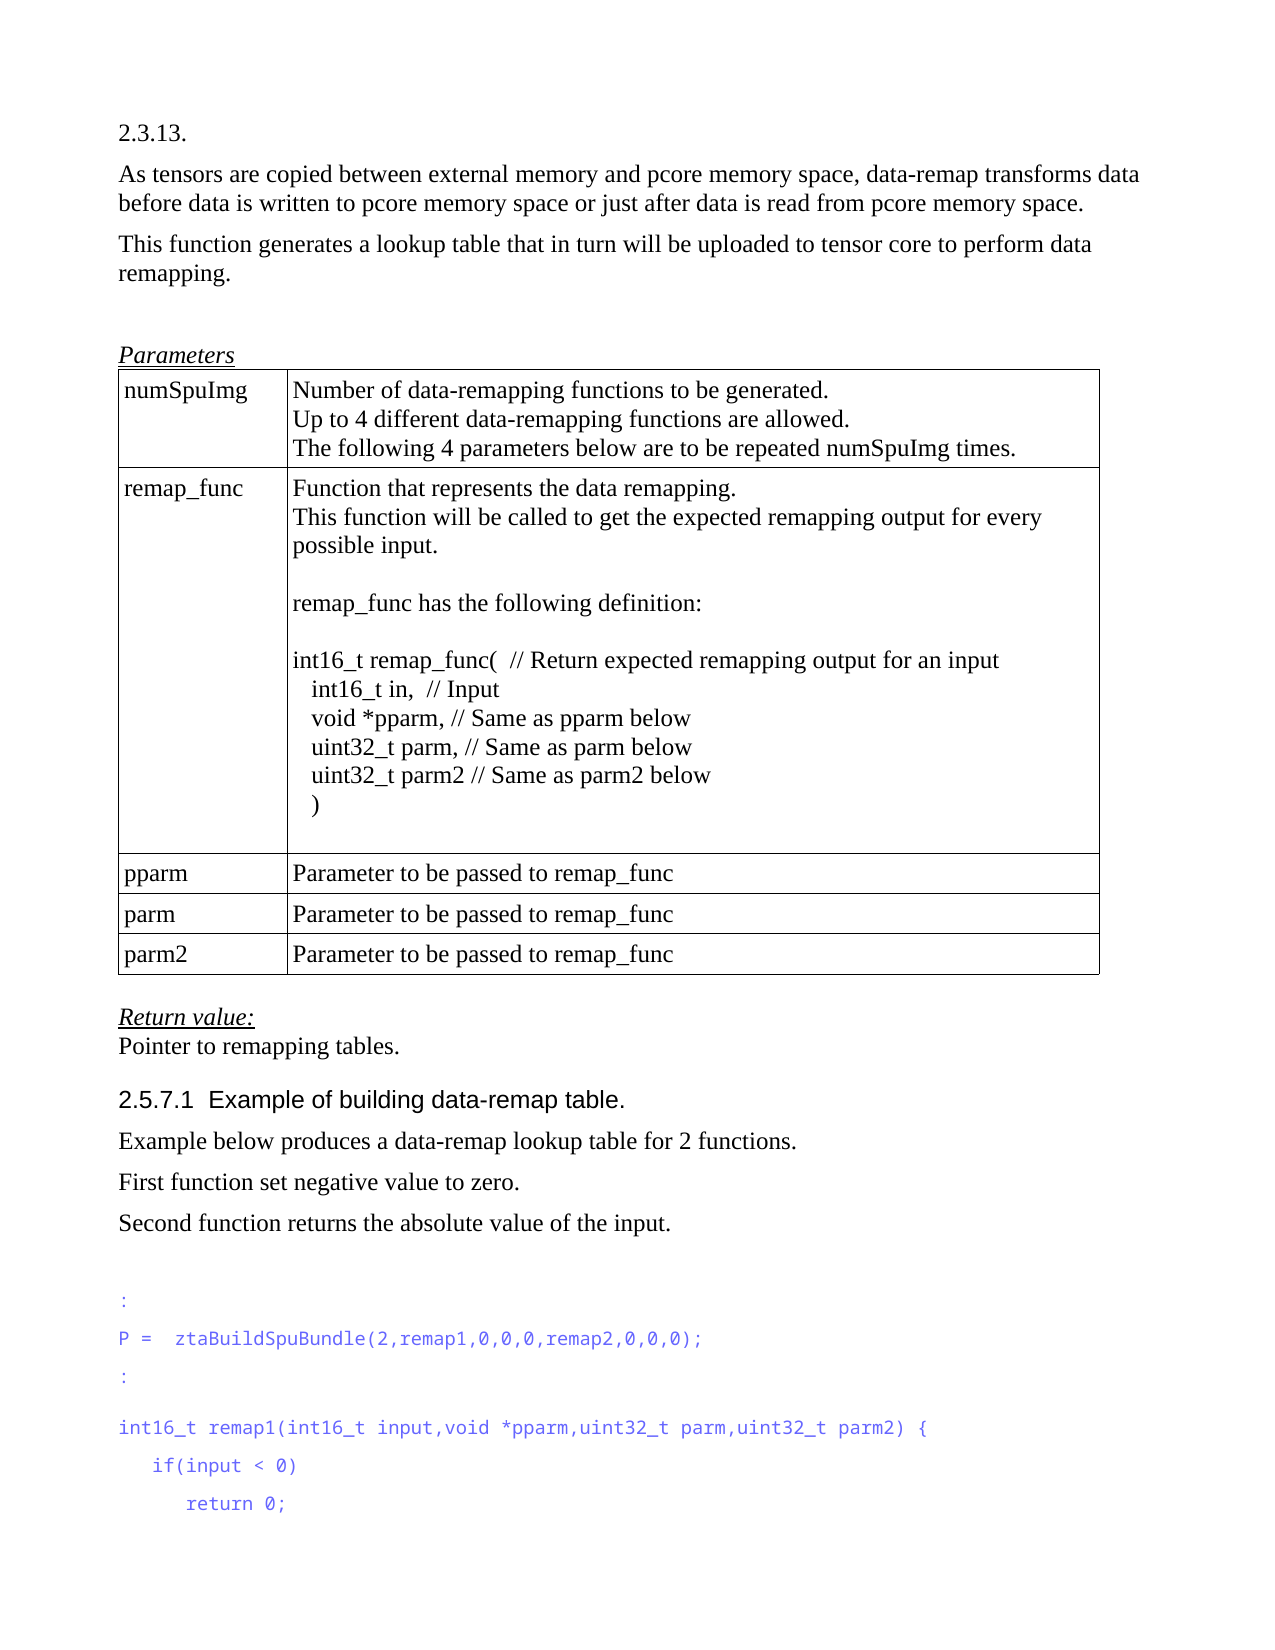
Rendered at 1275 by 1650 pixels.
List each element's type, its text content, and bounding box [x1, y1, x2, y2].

text This function generates a lookup table that in turn will be uploaded to tensor core to perform data remapping. [118, 229, 1157, 287]
table_cell Parameter to be passed to remap_func [288, 894, 1099, 933]
text if(input < 0) [118, 1453, 1157, 1478]
text Parameters [118, 341, 1157, 369]
text : [118, 1288, 1157, 1313]
table_header numSpuImg [119, 370, 287, 467]
text First function set negative value to zero. [118, 1167, 1157, 1196]
table_header Number of data-remapping functions to be generated. Up to 4 different data-remapping functions are allowed. The following 4 parameters below are to be repeated numSpuImg times. [288, 370, 1099, 467]
text Second function returns the absolute value of the input. [118, 1208, 1157, 1237]
table_cell parm2 [119, 934, 287, 973]
text As tensors are copied between external memory and pcore memory space, data-remap transforms data before data is written to pcore memory space or just after data is read from pcore memory space. [118, 159, 1157, 217]
table_cell Function that represents the data remapping. This function will be called to get the expected remapping output for every possible input. remap_func has the following definition: int16_t remap_func( // Return expected remapping output for an input int16_t in, // Input void *pparm, // Same as pparm below uint32_t parm, // Same as parm below uint32_t parm2 // Same as parm2 below ) [288, 468, 1099, 852]
table_cell Parameter to be passed to remap_func [288, 854, 1099, 893]
text Pointer to remapping tables. [118, 1031, 1157, 1060]
text P = ztaBuildSpuBundle(2,remap1,0,0,0,remap2,0,0,0); [118, 1326, 1157, 1351]
table_cell Parameter to be passed to remap_func [288, 934, 1099, 973]
text return 0; [118, 1491, 1157, 1516]
text Return value: [118, 1002, 1157, 1031]
subtitle Example of building data-remap table. [118, 1085, 1157, 1113]
text int16_t remap1(int16_t input,void *pparm,uint32_t parm,uint32_t parm2) { [118, 1415, 1157, 1440]
text 2.3.13. [118, 118, 1157, 147]
table_cell parm [119, 894, 287, 933]
table_cell pparm [119, 854, 287, 893]
table_cell remap_func [119, 468, 287, 852]
text Example below produces a data-remap lookup table for 2 functions. [118, 1126, 1157, 1154]
text : [118, 1364, 1157, 1389]
